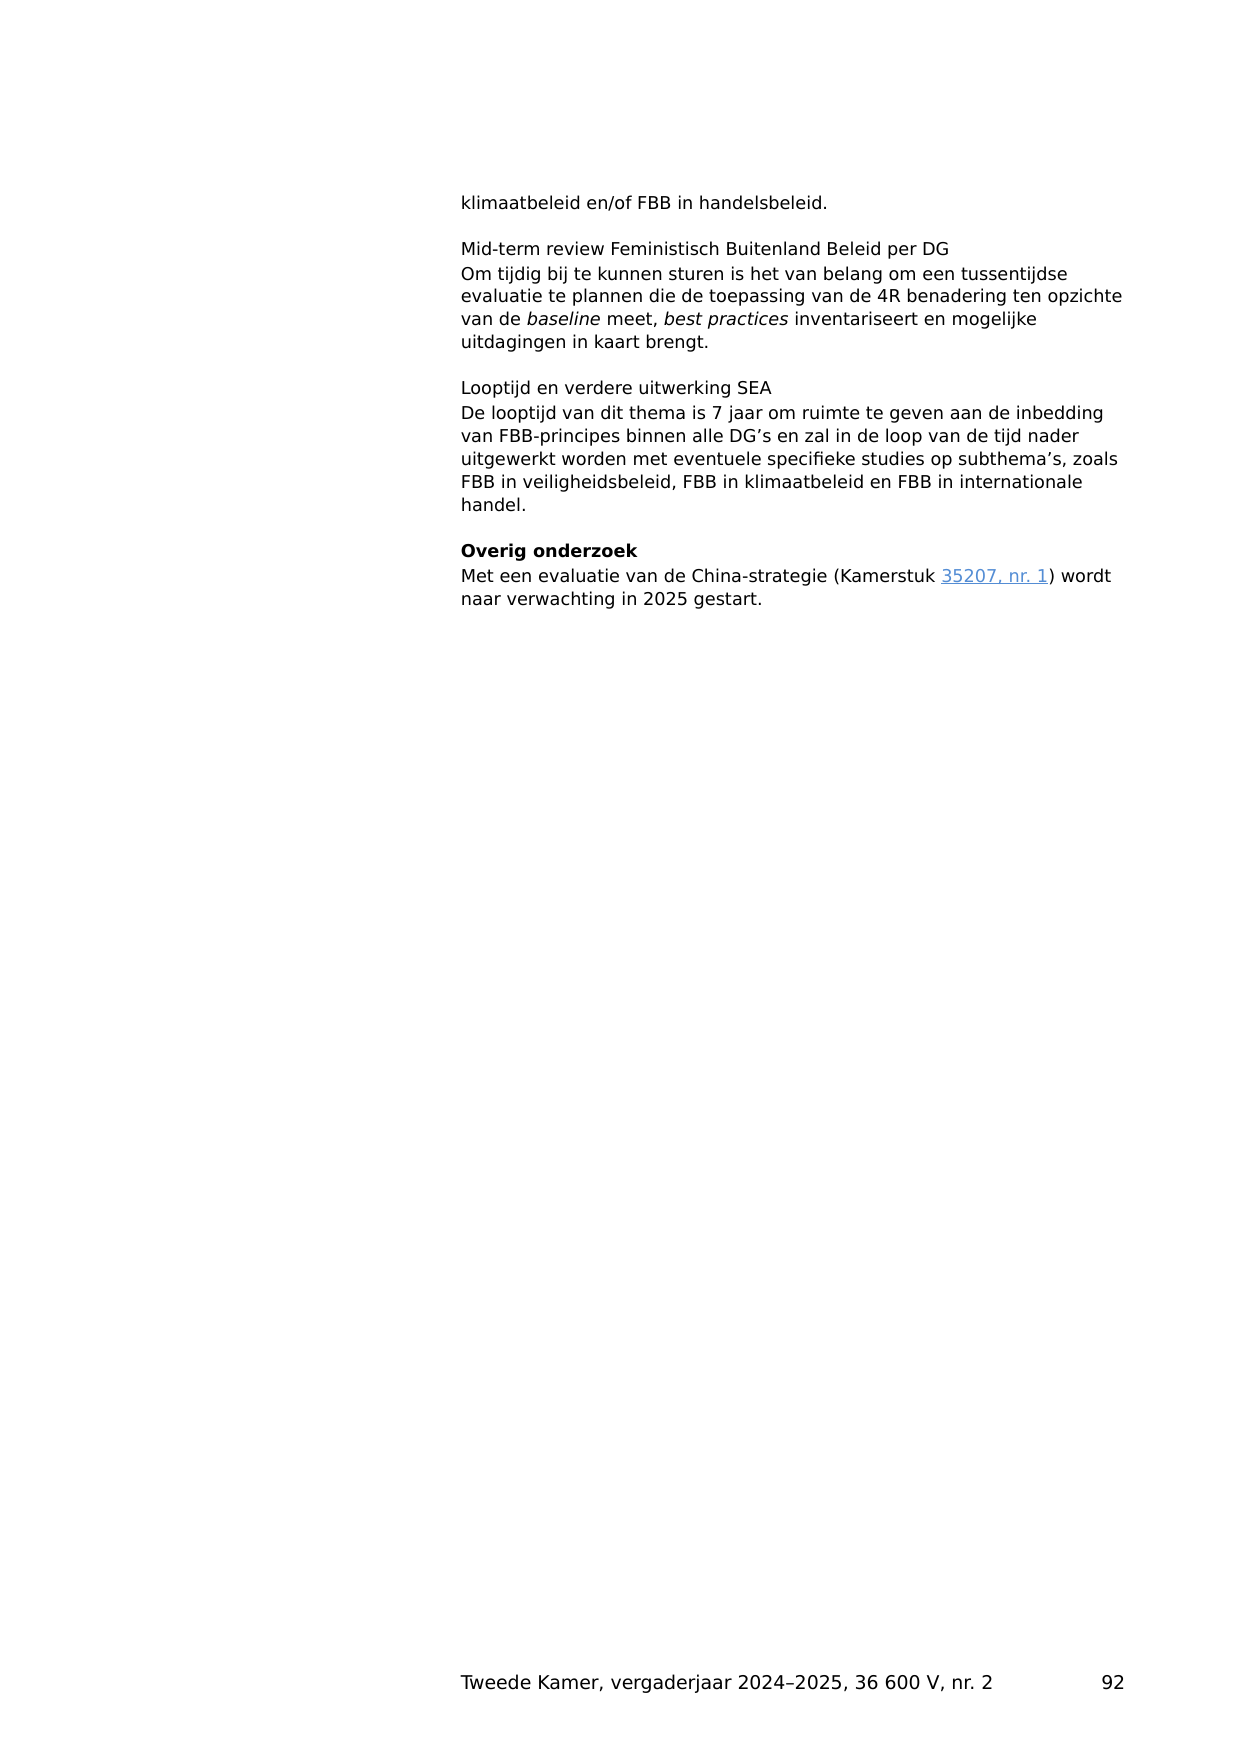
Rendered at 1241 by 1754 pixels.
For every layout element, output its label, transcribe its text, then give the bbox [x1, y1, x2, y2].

text Om tijdig bij te kunnen sturen is het van belang om een tussentijdse evaluatie te plannen die de toepassing van de 4R benadering ten opzichte van de baseline meet, best practices inventariseert en mogelijke uitdagingen in kaart brengt. [461, 262, 1125, 353]
text klimaatbeleid en/of FBB in handelsbeleid. [461, 191, 1125, 214]
text De looptijd van dit thema is 7 jaar om ruimte te geven aan de inbedding van FBB-principes binnen alle DG’s en zal in de loop van de tijd nader uitgewerkt worden met eventuele specifieke studies op subthema’s, zoals FBB in veiligheidsbeleid, FBB in klimaatbeleid en FBB in internationale handel. [461, 401, 1125, 516]
text Looptijd en verdere uitwerking SEA [461, 376, 1125, 399]
text Met een evaluatie van de China-strategie (Kamerstuk 35207, nr. 1) wordt naar verwachting in 2025 gestart. [461, 564, 1125, 609]
text Overig onderzoek [461, 539, 1125, 562]
text Mid-term review Feministisch Buitenland Beleid per DG [461, 237, 1125, 259]
